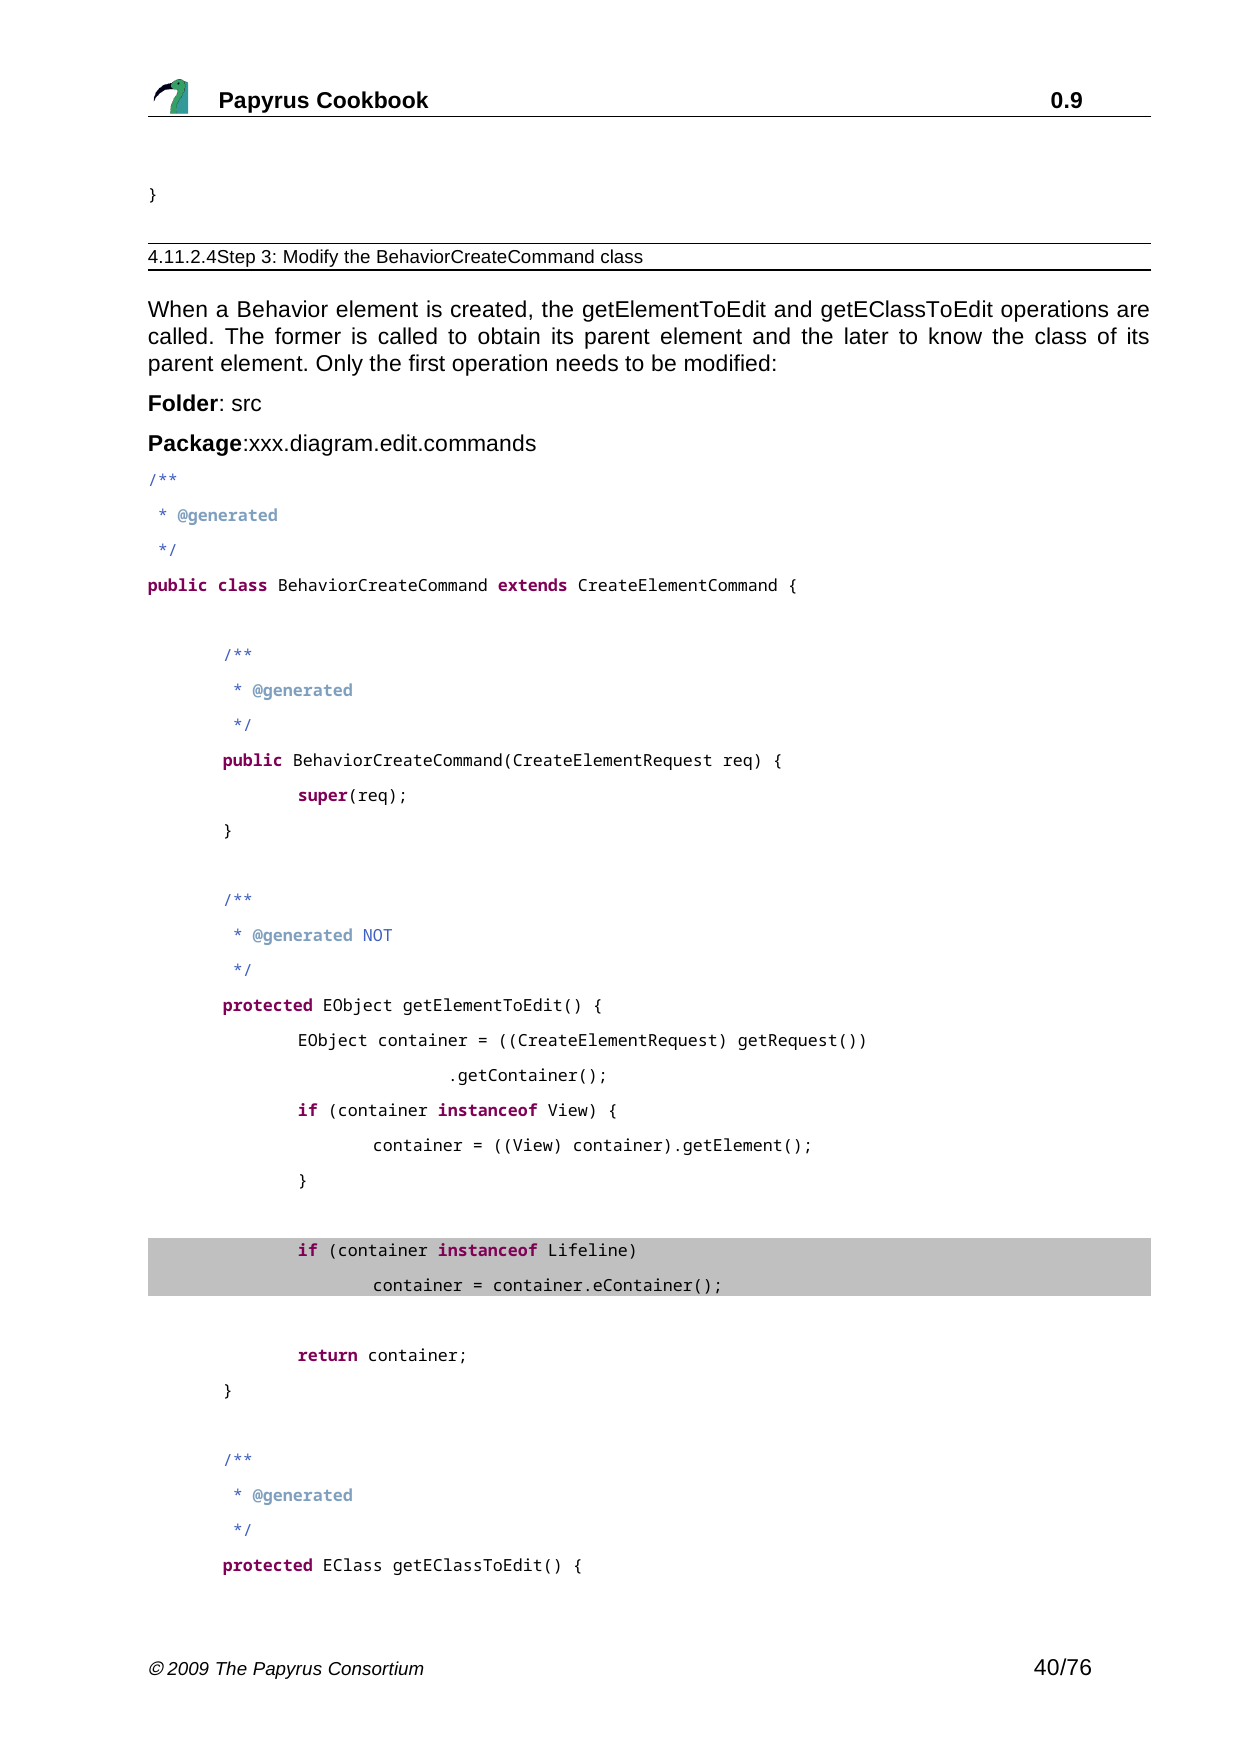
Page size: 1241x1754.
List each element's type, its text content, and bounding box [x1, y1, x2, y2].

text When a Behavior element is created, the getElementToEdit and getEClassToEdit operations are called. The former is called to obtain its parent element and the later to know the class of its parent element. Only the first operation needs to be modified: [148, 296, 1151, 377]
picture [153, 79, 189, 114]
text * @generated [148, 503, 1151, 526]
text .getContainer(); [148, 1063, 1151, 1086]
text /** [148, 643, 1151, 666]
text } [148, 183, 1151, 205]
text container = ((View) container).getElement(); [148, 1133, 1151, 1156]
text } [148, 818, 1151, 841]
text EObject container = ((CreateElementRequest) getRequest()) [148, 1028, 1151, 1051]
text } [148, 1168, 1151, 1191]
text if (container instanceof View) { [148, 1098, 1151, 1121]
text protected EClass getEClassToEdit() { [148, 1553, 1151, 1576]
text * @generated [148, 1483, 1151, 1506]
text /** [148, 468, 1151, 491]
text super(req); [148, 783, 1151, 806]
text */ [148, 958, 1151, 981]
text */ [148, 538, 1151, 561]
text } [148, 1378, 1151, 1401]
text * @generated [148, 678, 1151, 701]
text if (container instanceof Lifeline) [148, 1238, 1151, 1261]
text */ [148, 1518, 1151, 1541]
text public class BehaviorCreateCommand extends CreateElementCommand { [148, 573, 1151, 596]
text * @generated NOT [148, 923, 1151, 946]
text /** [148, 1448, 1151, 1471]
text Folder: src [148, 389, 1151, 416]
subtitle Step 3: Modify the BehaviorCreateCommand class [148, 244, 1151, 269]
text /** [148, 888, 1151, 911]
text public BehaviorCreateCommand(CreateElementRequest req) { [148, 748, 1151, 771]
text protected EObject getElementToEdit() { [148, 993, 1151, 1016]
text return container; [148, 1343, 1151, 1366]
text container = container.eContainer(); [148, 1273, 1151, 1296]
text Package:xxx.diagram.edit.commands [148, 429, 1151, 456]
text */ [148, 713, 1151, 736]
